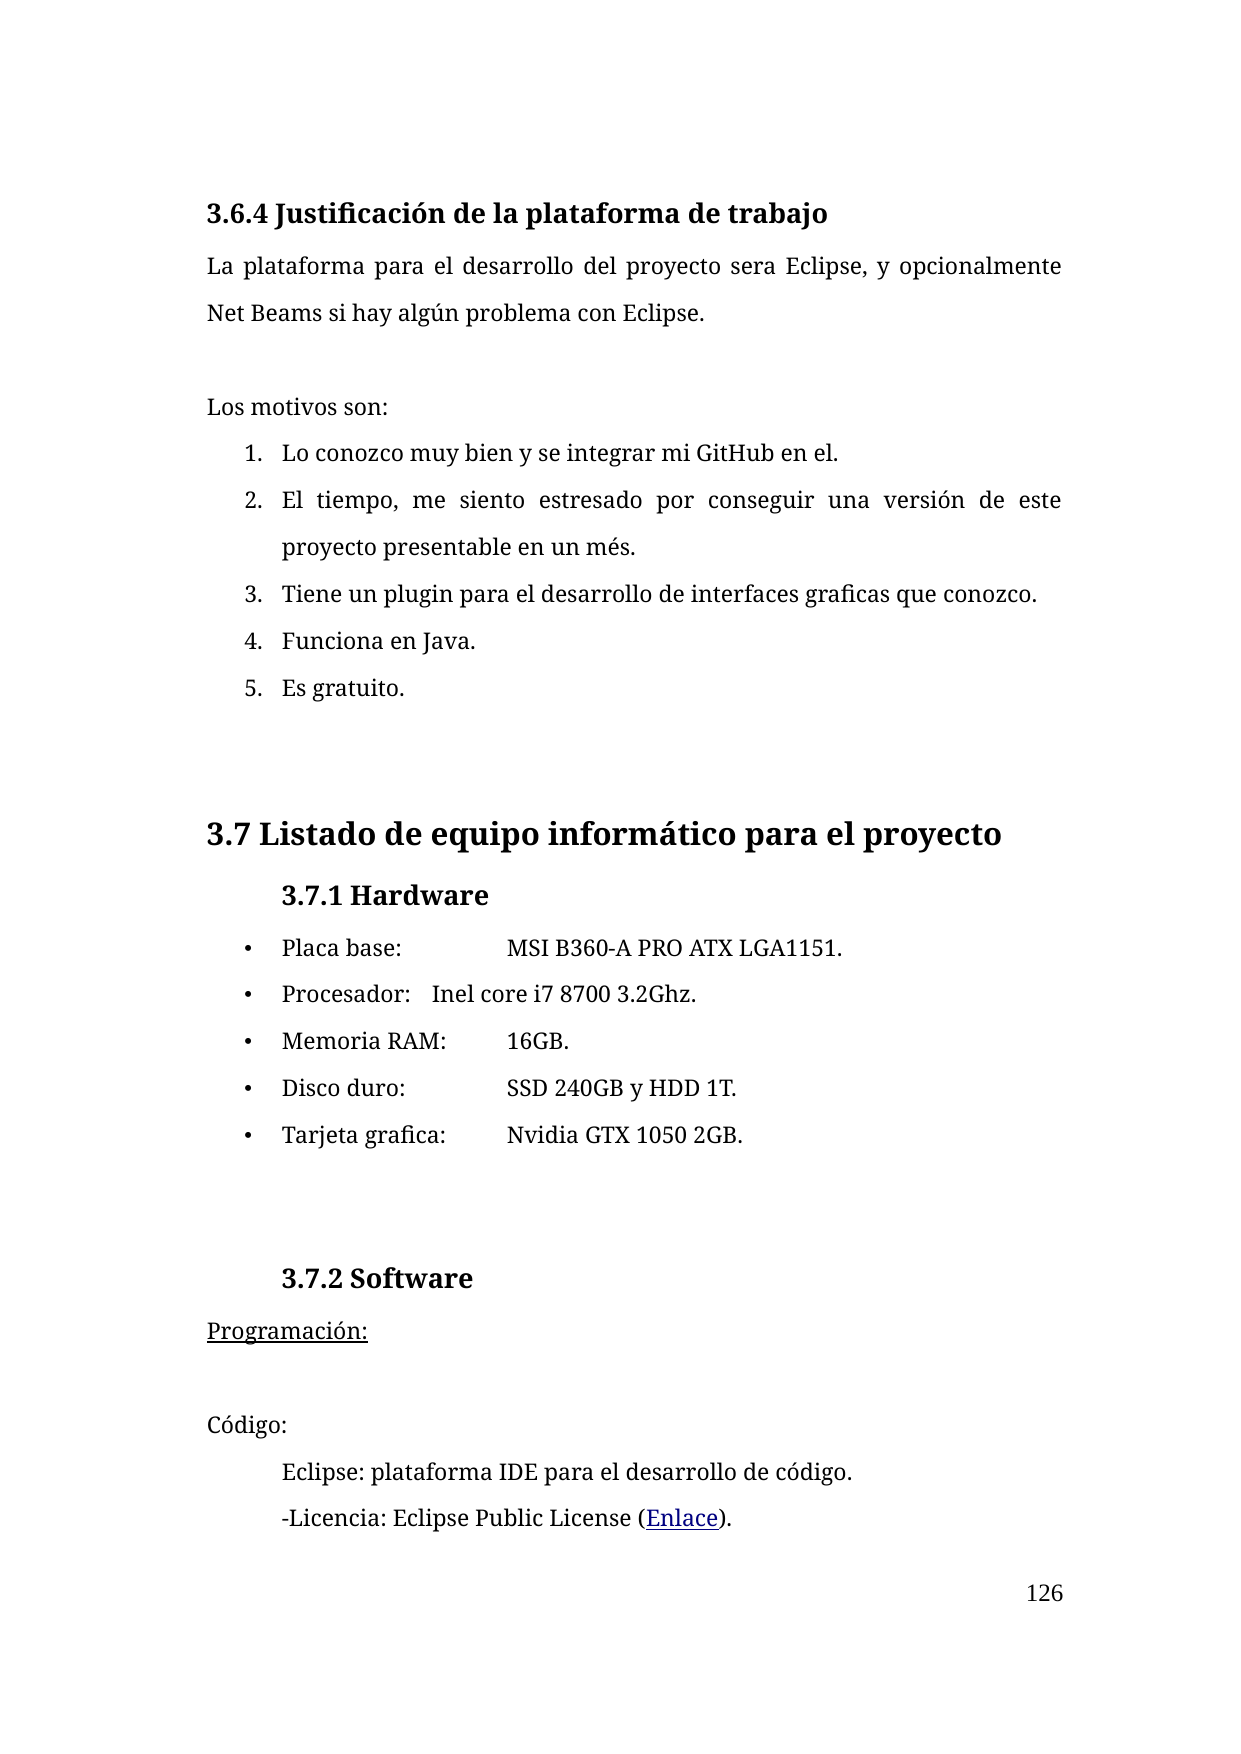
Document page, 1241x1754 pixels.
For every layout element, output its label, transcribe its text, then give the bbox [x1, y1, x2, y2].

list Disco duro: SSD 240GB y HDD 1T. [244, 1072, 1063, 1103]
list Tarjeta grafica: Nvidia GTX 1050 2GB. [244, 1119, 1063, 1150]
text 3.7.2 Software [207, 1259, 1063, 1296]
list El tiempo, me siento estresado por conseguir una versión de este proyecto presentable en un més. [244, 484, 1063, 562]
text Los motivos son: [207, 390, 1063, 422]
text 3.7 Listado de equipo informático para el proyecto [207, 812, 1063, 855]
list Funciona en Java. [244, 625, 1063, 656]
text Código: [207, 1409, 1063, 1440]
text La plataforma para el desarrollo del proyecto sera Eclipse, y opcionalmente Net Beams si hay algún problema con Eclipse. [207, 250, 1063, 328]
text Eclipse: plataforma IDE para el desarrollo de código. [207, 1456, 1063, 1487]
list Tiene un plugin para el desarrollo de interfaces graficas que conozco. [244, 578, 1063, 609]
text -Licencia: Eclipse Public License (Enlace). [207, 1502, 1063, 1534]
list Memoria RAM: 16GB. [244, 1025, 1063, 1056]
text 3.7.1 Hardware [207, 876, 1063, 913]
text Programación: [207, 1315, 1063, 1346]
list Es gratuito. [244, 672, 1063, 703]
list Procesador: Inel core i7 8700 3.2Ghz. [244, 978, 1063, 1009]
list Placa base: MSI B360-A PRO ATX LGA1151. [244, 931, 1063, 963]
text 3.6.4 Justificación de la plataforma de trabajo [207, 194, 1063, 231]
list Lo conozco muy bien y se integrar mi GitHub en el. [244, 437, 1063, 468]
